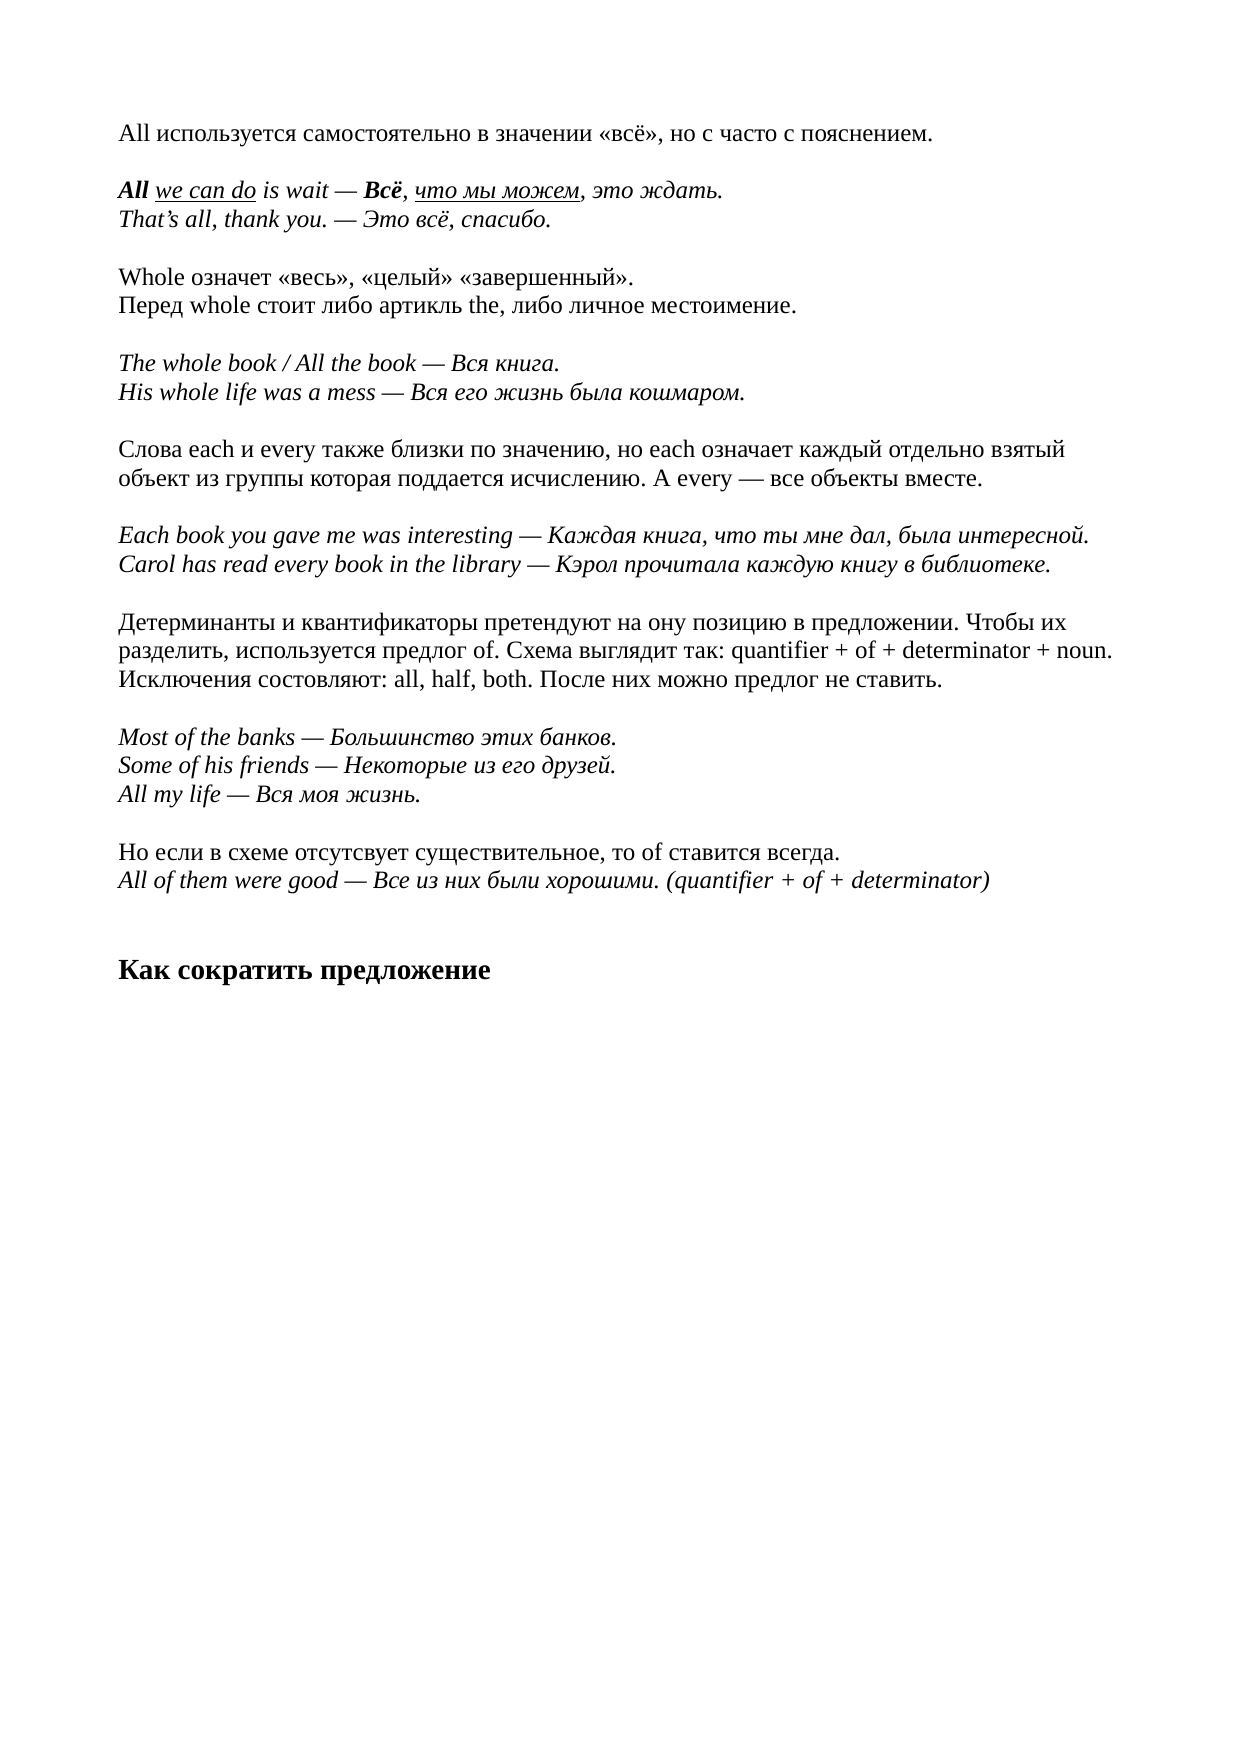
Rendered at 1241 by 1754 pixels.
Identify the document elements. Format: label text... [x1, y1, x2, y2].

text Some of his friends — Некоторые из его друзей. [118, 751, 1122, 779]
text All используется самостоятельно в значении «всё», но с часто с пояснением. [118, 118, 1122, 147]
text Слова each и every также близки по значению, но each означает каждый отдельно взятый объект из группы которая поддается исчислению. А every — все объекты вместе. [118, 434, 1122, 492]
text All we can do is wait — Всё, что мы можем, это ждать. [118, 176, 1122, 204]
text Each book you gave me was interesting — Каждая книга, что ты мне дал, была интересной. [118, 521, 1122, 549]
text Как сократить предложение [118, 952, 1122, 985]
text All my life — Вся моя жизнь. [118, 779, 1122, 808]
text Но если в схеме отсутсвует существительное, то of ставится всегда. [118, 837, 1122, 866]
text His whole life was a mess — Вся его жизнь была кошмаром. [118, 377, 1122, 406]
text The whole book / All the book — Вся книга. [118, 348, 1122, 377]
text Carol has read every book in the library — Кэрол прочитала каждую книгу в библиотеке. [118, 549, 1122, 578]
text All of them were good — Все из них были хорошими. (quantifier + of + determinator) [118, 866, 1122, 894]
text That’s all, thank you. — Это всё, спасибо. [118, 204, 1122, 233]
text Whole означет «весь», «целый» «завершенный». [118, 262, 1122, 291]
text Most of the banks — Большинство этих банков. [118, 722, 1122, 751]
text Исключения состовляют: all, half, both. После них можно предлог не ставить. [118, 664, 1122, 693]
text Детерминанты и квантификаторы претендуют на ону позицию в предложении. Чтобы их разделить, используется предлог of. Схема выглядит так: quantifier + of + determinator + noun. [118, 607, 1122, 664]
text Перед whole стоит либо артикль the, либо личное местоимение. [118, 291, 1122, 319]
